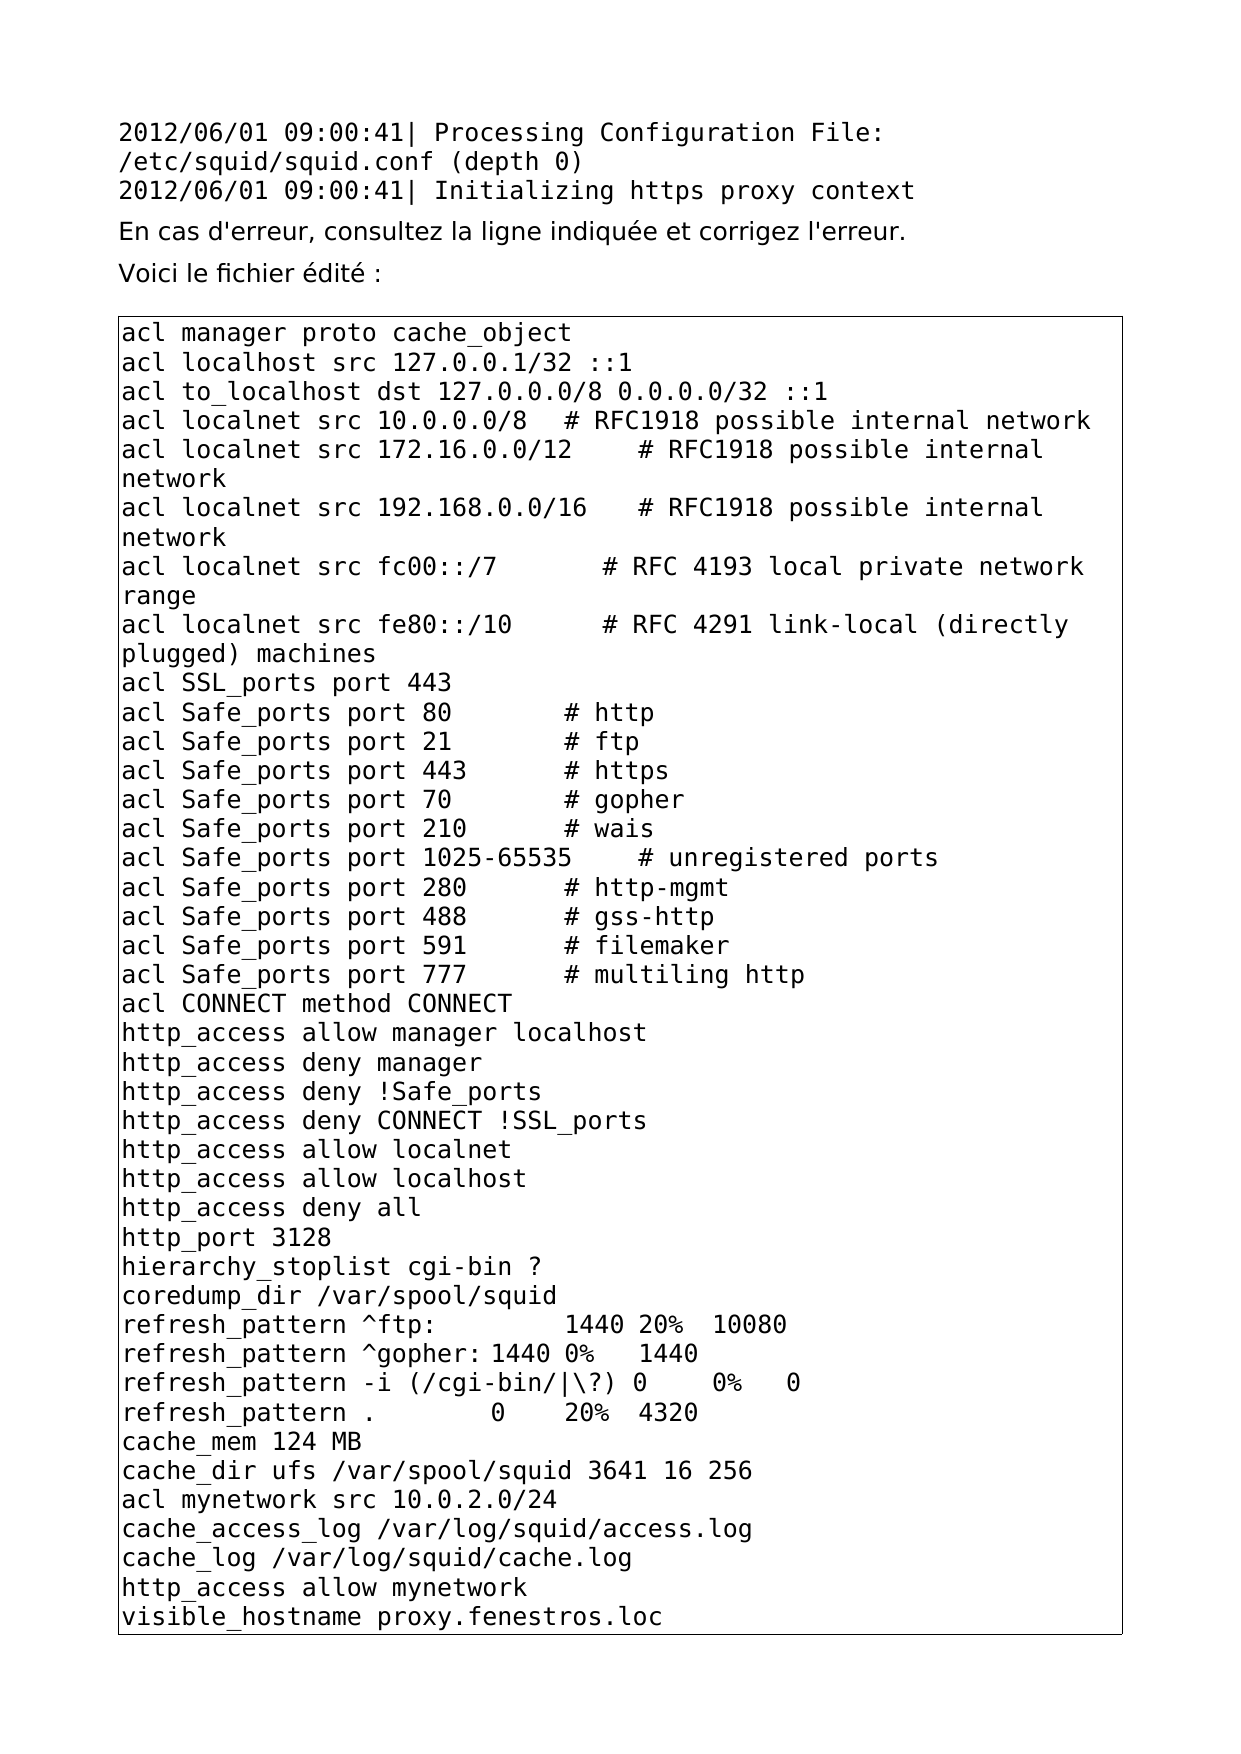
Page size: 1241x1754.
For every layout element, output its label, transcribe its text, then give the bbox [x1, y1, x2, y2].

table_header acl manager proto cache_object acl localhost src 127.0.0.1/32 ::1 acl to_localhost dst 127.0.0.0/8 0.0.0.0/32 ::1 acl localnet src 10.0.0.0/8 # RFC1918 possible internal network acl localnet src 172.16.0.0/12 # RFC1918 possible internal network acl localnet src 192.168.0.0/16 # RFC1918 possible internal network acl localnet src fc00::/7 # RFC 4193 local private network range acl localnet src fe80::/10 # RFC 4291 link-local (directly plugged) machines acl SSL_ports port 443 acl Safe_ports port 80 # http acl Safe_ports port 21 # ftp acl Safe_ports port 443 # https acl Safe_ports port 70 # gopher acl Safe_ports port 210 # wais acl Safe_ports port 1025-65535 # unregistered ports acl Safe_ports port 280 # http-mgmt acl Safe_ports port 488 # gss-http acl Safe_ports port 591 # filemaker acl Safe_ports port 777 # multiling http acl CONNECT method CONNECT http_access allow manager localhost http_access deny manager http_access deny !Safe_ports http_access deny CONNECT !SSL_ports http_access allow localnet http_access allow localhost http_access deny all http_port 3128 hierarchy_stoplist cgi-bin ? coredump_dir /var/spool/squid refresh_pattern ^ftp: 1440 20% 10080 refresh_pattern ^gopher: 1440 0% 1440 refresh_pattern -i (/cgi-bin/|\?) 0 0% 0 refresh_pattern . 0 20% 4320 cache_mem 124 MB cache_dir ufs /var/spool/squid 3641 16 256 acl mynetwork src 10.0.2.0/24 cache_access_log /var/log/squid/access.log cache_log /var/log/squid/cache.log http_access allow mynetwork visible_hostname proxy.fenestros.loc [119, 317, 1122, 1634]
text Voici le fichier édité : [118, 259, 1122, 288]
text En cas d'erreur, consultez la ligne indiquée et corrigez l'erreur. [118, 217, 1122, 247]
text 2012/06/01 09:00:41| Processing Configuration File: /etc/squid/squid.conf (depth 0) 2012/06/01 09:00:41| Initializing https proxy context [118, 118, 1122, 206]
